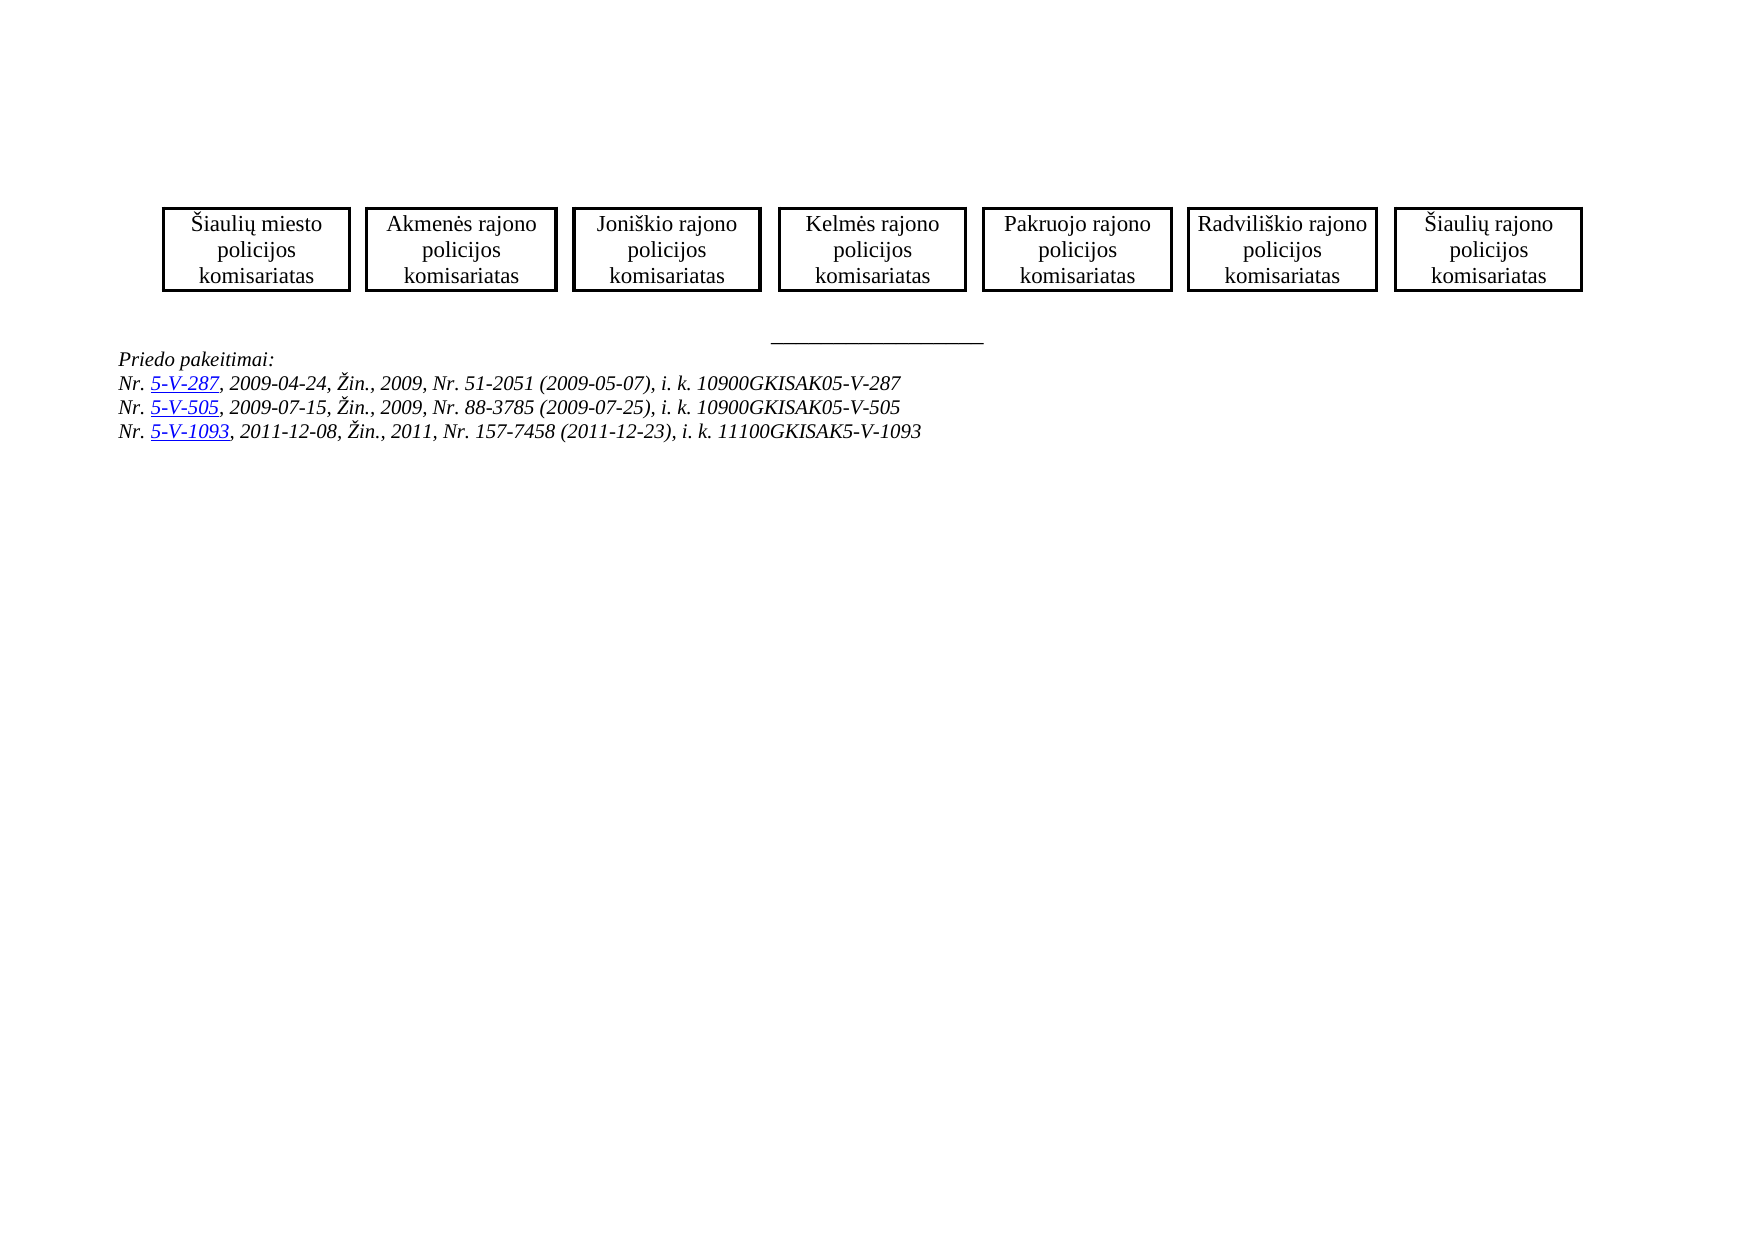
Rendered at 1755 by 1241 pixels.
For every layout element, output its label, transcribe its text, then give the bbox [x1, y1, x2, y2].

text Nr. 5-V-287, 2009-04-24, Žin., 2009, Nr. 51-2051 (2009-05-07), i. k. 10900GKISAK05-V-287 [118, 371, 1636, 395]
text Priedo pakeitimai: [118, 347, 1636, 371]
table_cell [762, 207, 778, 289]
table_cell Kelmės rajono policijos komisariatas [781, 210, 964, 289]
table_cell [984, 292, 1171, 318]
table_cell [367, 292, 556, 318]
table_cell [1378, 207, 1394, 289]
text Nr. 5-V-1093, 2011-12-08, Žin., 2011, Nr. 157-7458 (2011-12-23), i. k. 11100GKISAK5-V-1093 [118, 419, 1636, 443]
table_cell Šiaulių miesto policijos komisariatas [165, 210, 348, 289]
table_cell Joniškio rajono policijos komisariatas [576, 210, 758, 289]
table_cell [1396, 292, 1582, 318]
table_cell [556, 289, 574, 318]
table_cell Akmenės rajono policijos komisariatas [368, 210, 554, 289]
table_cell [1582, 289, 1639, 318]
table_cell [1188, 292, 1376, 318]
table_cell Šiaulių rajono policijos komisariatas [1397, 210, 1580, 289]
table_cell [780, 292, 966, 318]
table_cell [967, 207, 982, 289]
table_cell Pakruojo rajono policijos komisariatas [985, 210, 1170, 289]
table_cell [350, 289, 367, 318]
table_cell [1173, 207, 1187, 289]
table_cell [122, 207, 162, 289]
table_cell [351, 207, 365, 289]
table_cell [760, 289, 779, 318]
table_cell [558, 207, 572, 289]
table_cell [163, 292, 350, 318]
table_cell [1171, 289, 1188, 318]
table_cell [122, 289, 163, 318]
table_cell [966, 289, 984, 318]
text _________________ [118, 318, 1636, 347]
table_cell [574, 292, 760, 318]
table_cell [1583, 207, 1639, 289]
table_cell [1376, 289, 1396, 318]
text Nr. 5-V-505, 2009-07-15, Žin., 2009, Nr. 88-3785 (2009-07-25), i. k. 10900GKISAK05-V-505 [118, 395, 1636, 419]
table_cell Radviliškio rajono policijos komisariatas [1190, 210, 1375, 289]
